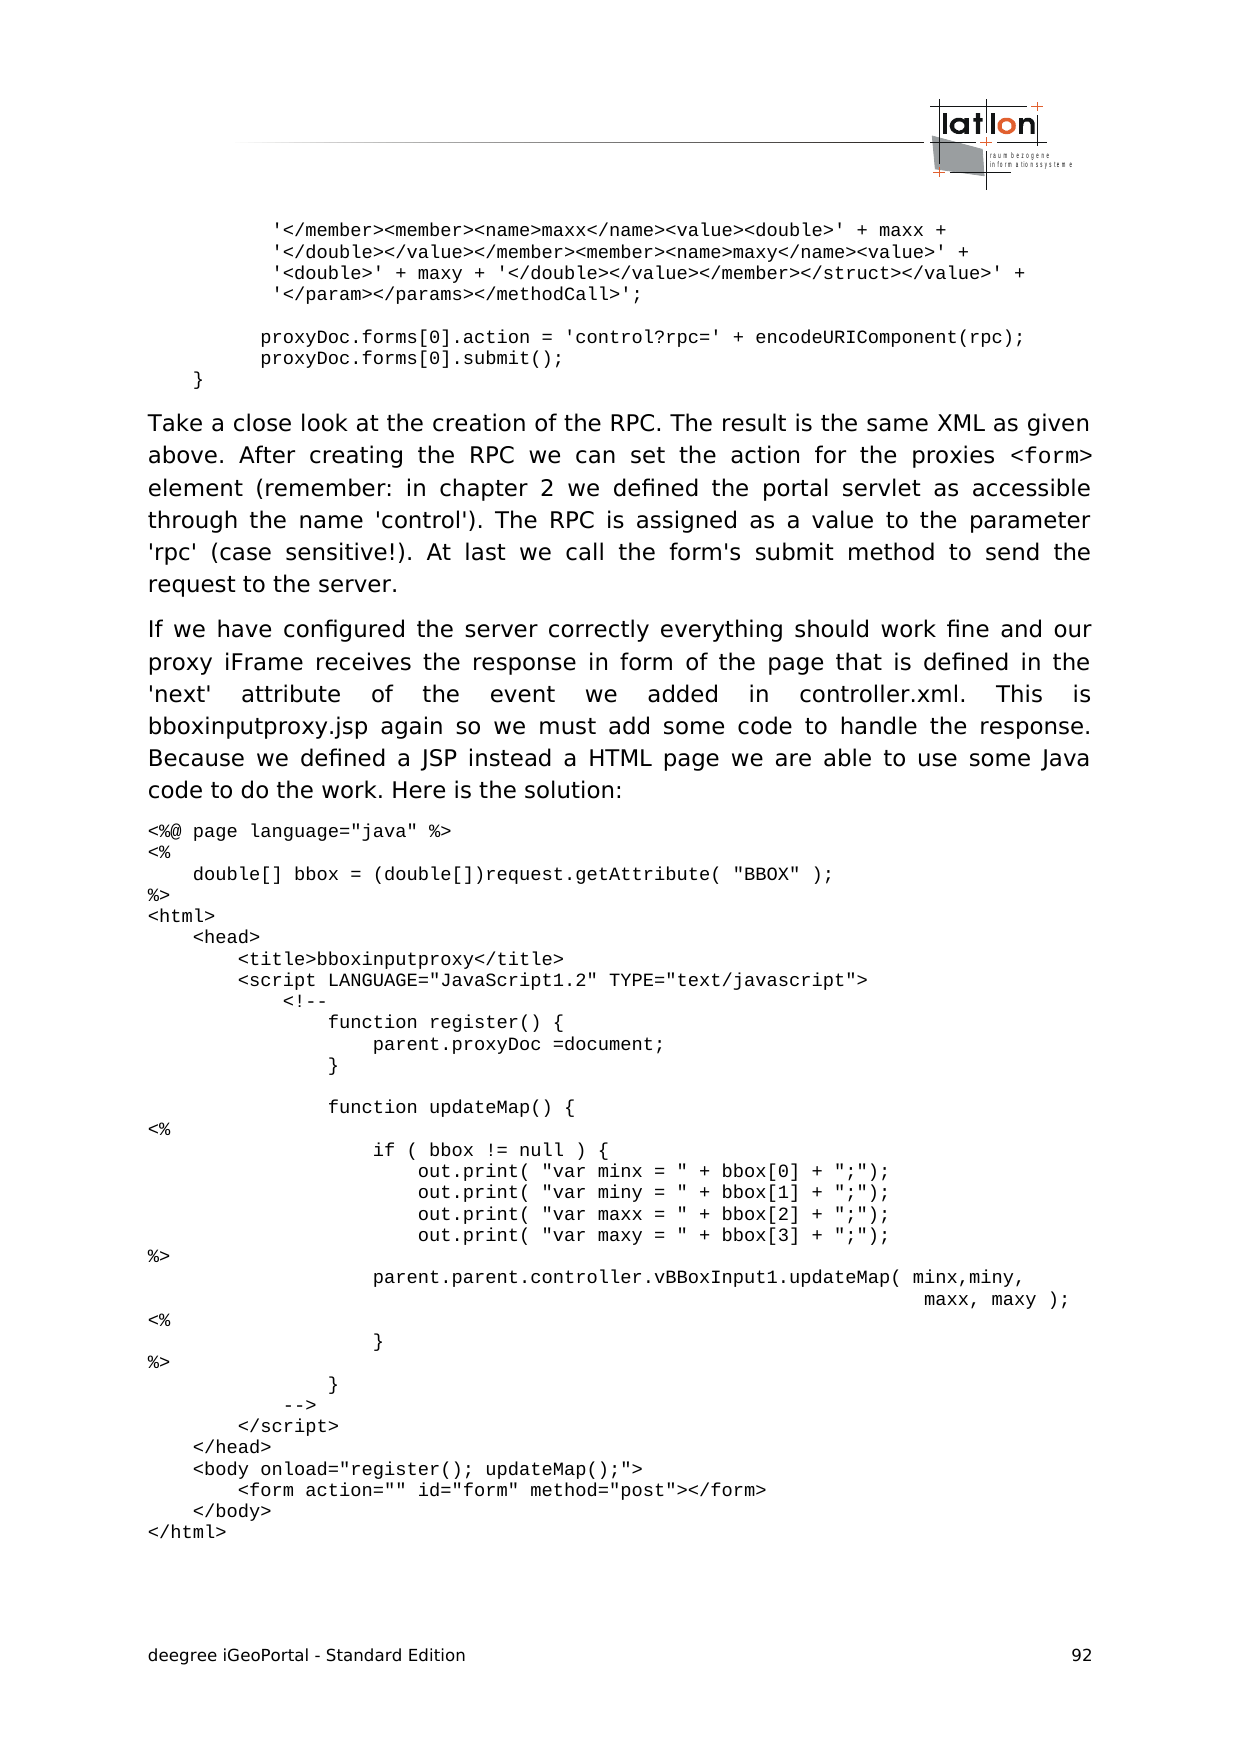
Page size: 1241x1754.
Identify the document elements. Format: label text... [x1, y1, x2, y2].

text <% [148, 1120, 1093, 1141]
text proxyDoc.forms[0].action = 'control?rpc=' + encodeURIComponent(rpc); [148, 328, 1093, 349]
text } [148, 1332, 1093, 1353]
text <title>bboxinputproxy</title> [148, 950, 1093, 971]
text '</double></value></member><member><name>maxy</name><value>' + [148, 243, 1093, 264]
text parent.parent.controller.vBBoxInput1.updateMap( minx,miny, [148, 1268, 1093, 1290]
text parent.proxyDoc =document; [148, 1035, 1093, 1056]
text } [148, 1056, 1093, 1077]
text %> [148, 886, 1093, 907]
text maxx, maxy ); [148, 1290, 1093, 1311]
text out.print( "var maxy = " + bbox[3] + ";"); [148, 1226, 1093, 1247]
text out.print( "var miny = " + bbox[1] + ";"); [148, 1183, 1093, 1205]
text %> [148, 1353, 1093, 1375]
text </head> [148, 1438, 1093, 1460]
text <script LANGUAGE="JavaScript1.2" TYPE="text/javascript"> [148, 971, 1093, 992]
text %> [148, 1247, 1093, 1268]
text '</member><member><name>maxx</name><value><double>' + maxx + [148, 221, 1093, 243]
text double[] bbox = (double[])request.getAttribute( "BBOX" ); [148, 865, 1093, 886]
text <!-- [148, 992, 1093, 1013]
text out.print( "var maxx = " + bbox[2] + ";"); [148, 1205, 1093, 1226]
text function register() { [148, 1013, 1093, 1035]
text <%@ page language="java" %> [148, 822, 1093, 843]
text If we have configured the server correctly everything should work fine and our proxy iFrame receives the response in form of the page that is defined in the 'next' attribute of the event we added in controller.xml. This is bboxinputproxy.jsp again so we must add some code to handle the response. Because we defined a JSP instead a HTML page we are able to use some Java code to do the work. Here is the solution: [148, 617, 1093, 804]
text <form action="" id="form" method="post"></form> [148, 1481, 1093, 1502]
text <% [148, 843, 1093, 865]
text </script> [148, 1417, 1093, 1438]
text <html> [148, 907, 1093, 928]
text out.print( "var minx = " + bbox[0] + ";"); [148, 1162, 1093, 1183]
text Take a close look at the creation of the RPC. The result is the same XML as given above. After creating the RPC we can set the action for the proxies <form> element (remember: in chapter 2 we defined the portal servlet as accessible through the name 'control'). The RPC is assigned as a value to the parameter 'rpc' (case sensitive!). At last we call the form's submit method to send the request to the server. [148, 410, 1093, 598]
text </body> [148, 1502, 1093, 1523]
text proxyDoc.forms[0].submit(); [148, 349, 1093, 370]
text --> [148, 1396, 1093, 1417]
text '</param></params></methodCall>'; [148, 285, 1093, 306]
text function updateMap() { [148, 1098, 1093, 1120]
text <head> [148, 928, 1093, 950]
text <% [148, 1311, 1093, 1332]
text } [148, 1375, 1093, 1396]
text </html> [148, 1523, 1093, 1545]
text } [148, 370, 1093, 391]
text <body onload="register(); updateMap();"> [148, 1460, 1093, 1481]
text '<double>' + maxy + '</double></value></member></struct></value>' + [148, 264, 1093, 285]
text if ( bbox != null ) { [148, 1141, 1093, 1162]
